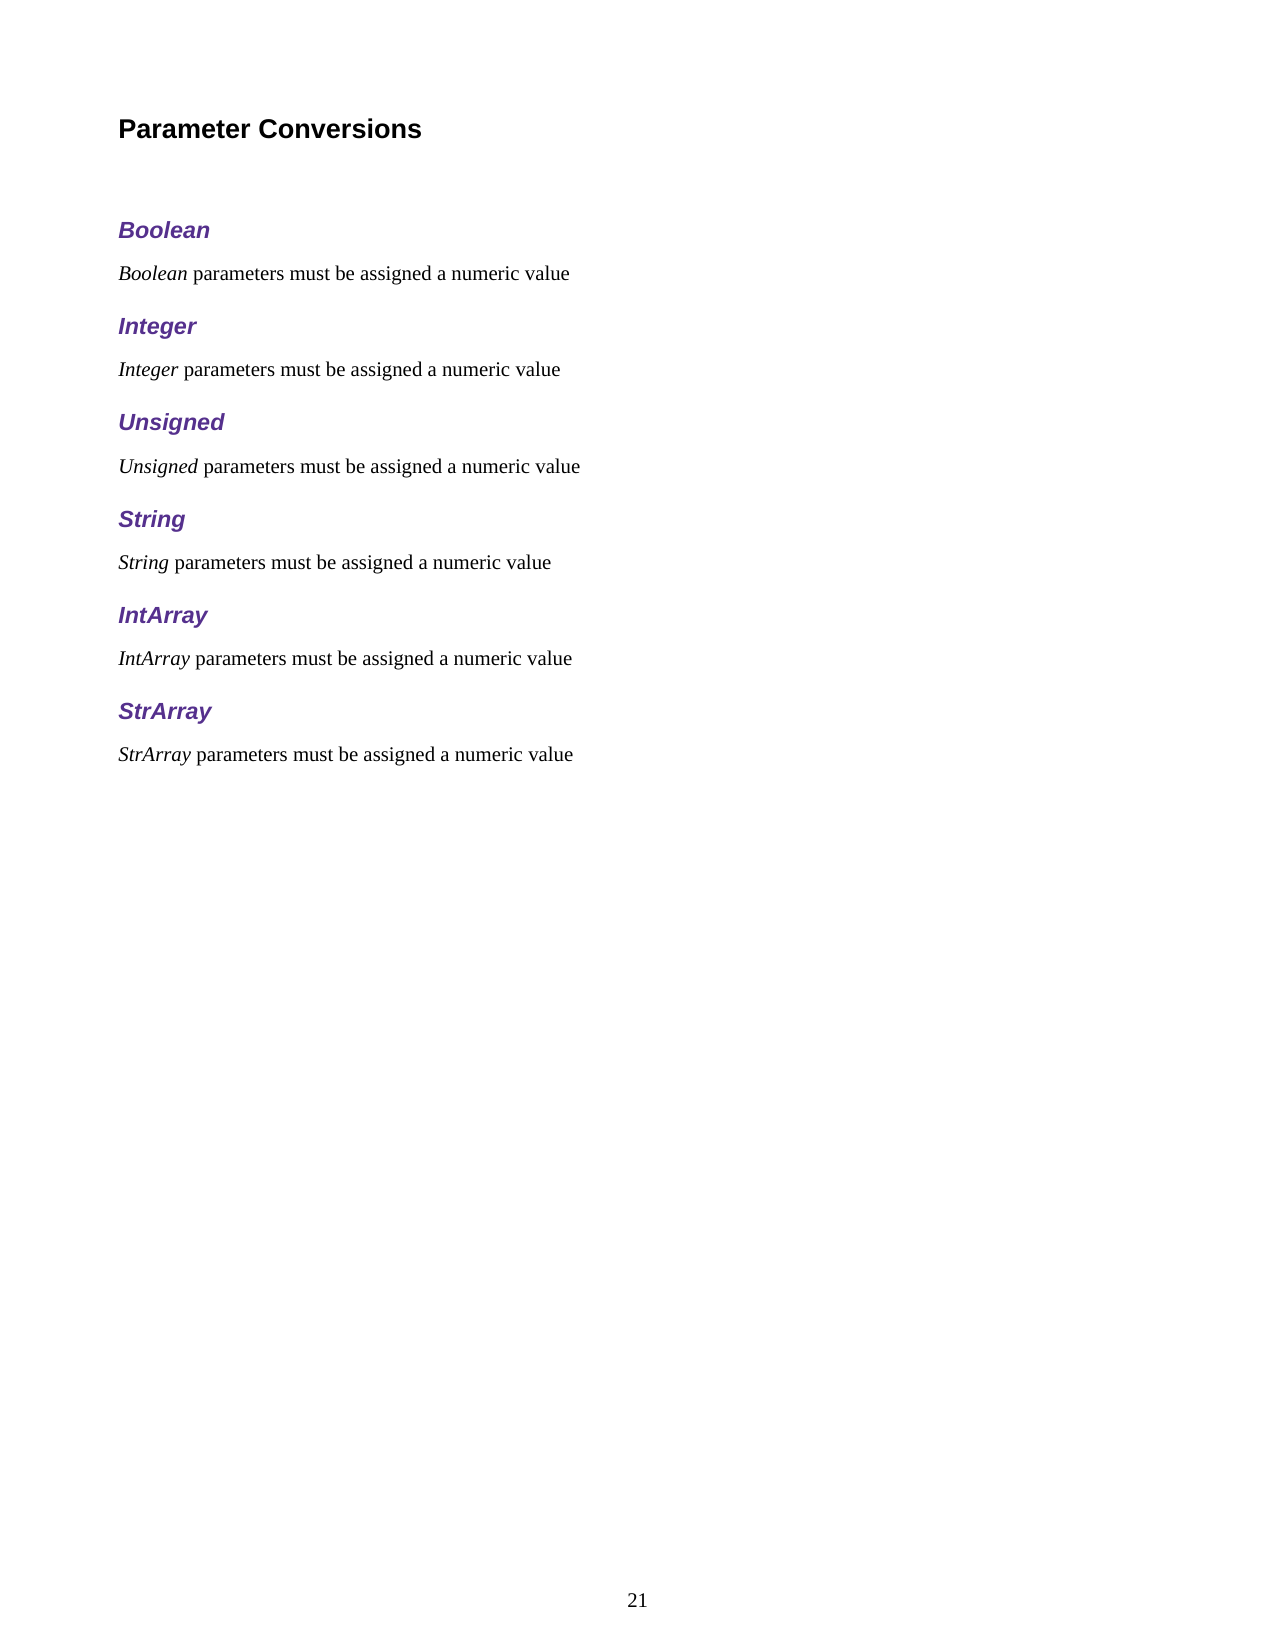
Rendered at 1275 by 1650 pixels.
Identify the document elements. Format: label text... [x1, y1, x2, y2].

subtitle IntArray [118, 601, 1157, 628]
subtitle String [118, 505, 1157, 532]
text Unsigned parameters must be assigned a numeric value [118, 454, 1157, 478]
subtitle Parameter Conversions [118, 113, 1157, 144]
text String parameters must be assigned a numeric value [118, 550, 1157, 574]
text StrArray parameters must be assigned a numeric value [118, 742, 1157, 766]
subtitle Unsigned [118, 409, 1157, 436]
text Integer parameters must be assigned a numeric value [118, 357, 1157, 381]
subtitle StrArray [118, 698, 1157, 724]
text IntArray parameters must be assigned a numeric value [118, 646, 1157, 670]
subtitle Integer [118, 313, 1157, 339]
text Boolean parameters must be assigned a numeric value [118, 261, 1157, 285]
subtitle Boolean [118, 216, 1157, 243]
